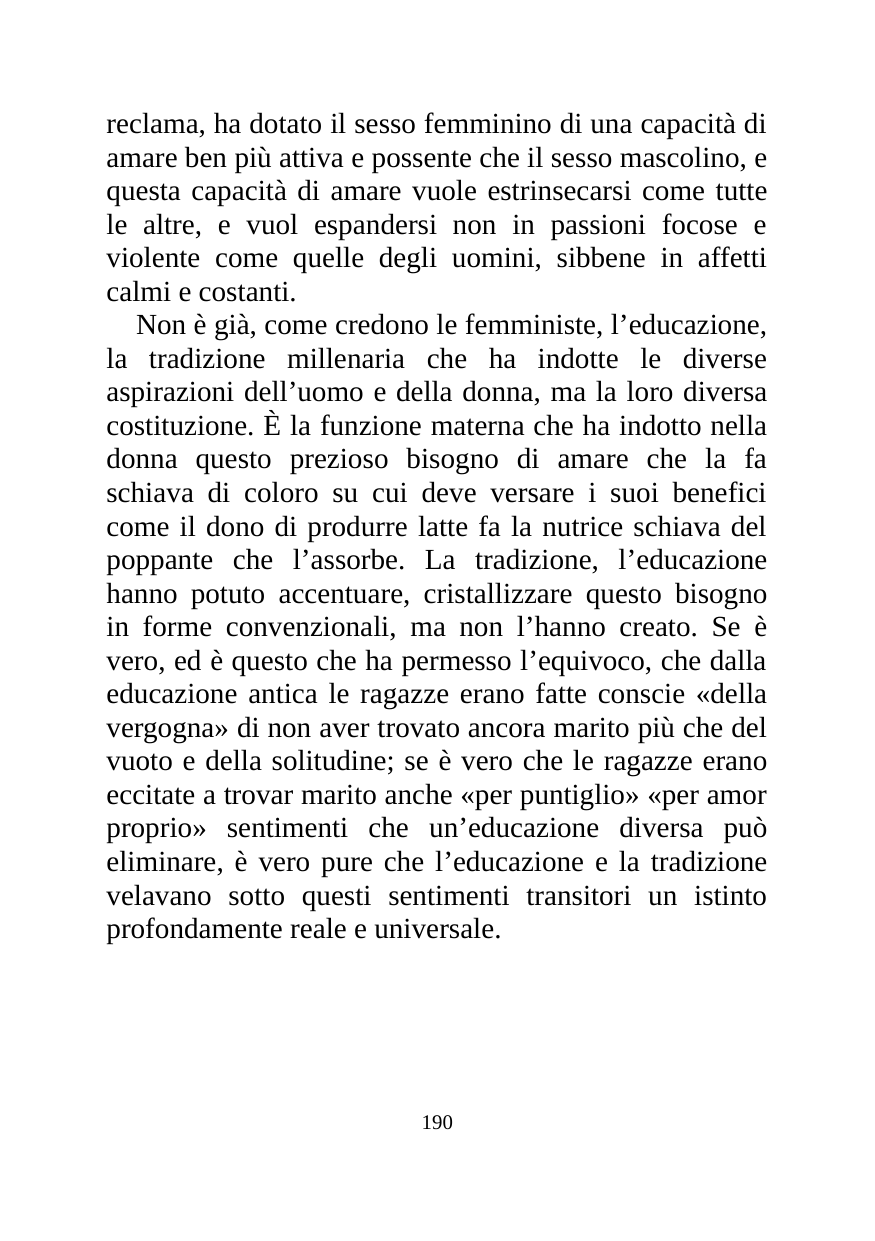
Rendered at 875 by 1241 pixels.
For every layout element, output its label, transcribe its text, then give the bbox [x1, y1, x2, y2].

text Non è già, come credono le femministe, l’educazione, la tradizione millenaria che ha indotte le diverse aspirazioni dell’uomo e della donna, ma la loro diversa costituzione. È la funzione materna che ha indotto nella donna questo prezioso bisogno di amare che la fa schiava di coloro su cui deve versare i suoi benefici come il dono di produrre latte fa la nutrice schiava del poppante che l’assorbe. La tradizione, l’educazione hanno potuto accentuare, cristallizzare questo bisogno in forme convenzionali, ma non l’hanno creato. Se è vero, ed è questo che ha permesso l’equivoco, che dalla educazione antica le ragazze erano fatte conscie «della vergogna» di non aver trovato ancora marito più che del vuoto e della solitudine; se è vero che le ragazze erano eccitate a trovar marito anche «per puntiglio» «per amor proprio» sentimenti che un’educazione diversa può eliminare, è vero pure che l’educazione e la tradizione velavano sotto questi sentimenti transitori un istinto profondamente reale e universale. [106, 307, 768, 945]
text reclama, ha dotato il sesso femminino di una capacità di amare ben più attiva e possente che il sesso mascolino, e questa capacità di amare vuole estrinsecarsi come tutte le altre, e vuol espandersi non in passioni focose e violente come quelle degli uomini, sibbene in affetti calmi e costanti. [106, 106, 768, 307]
